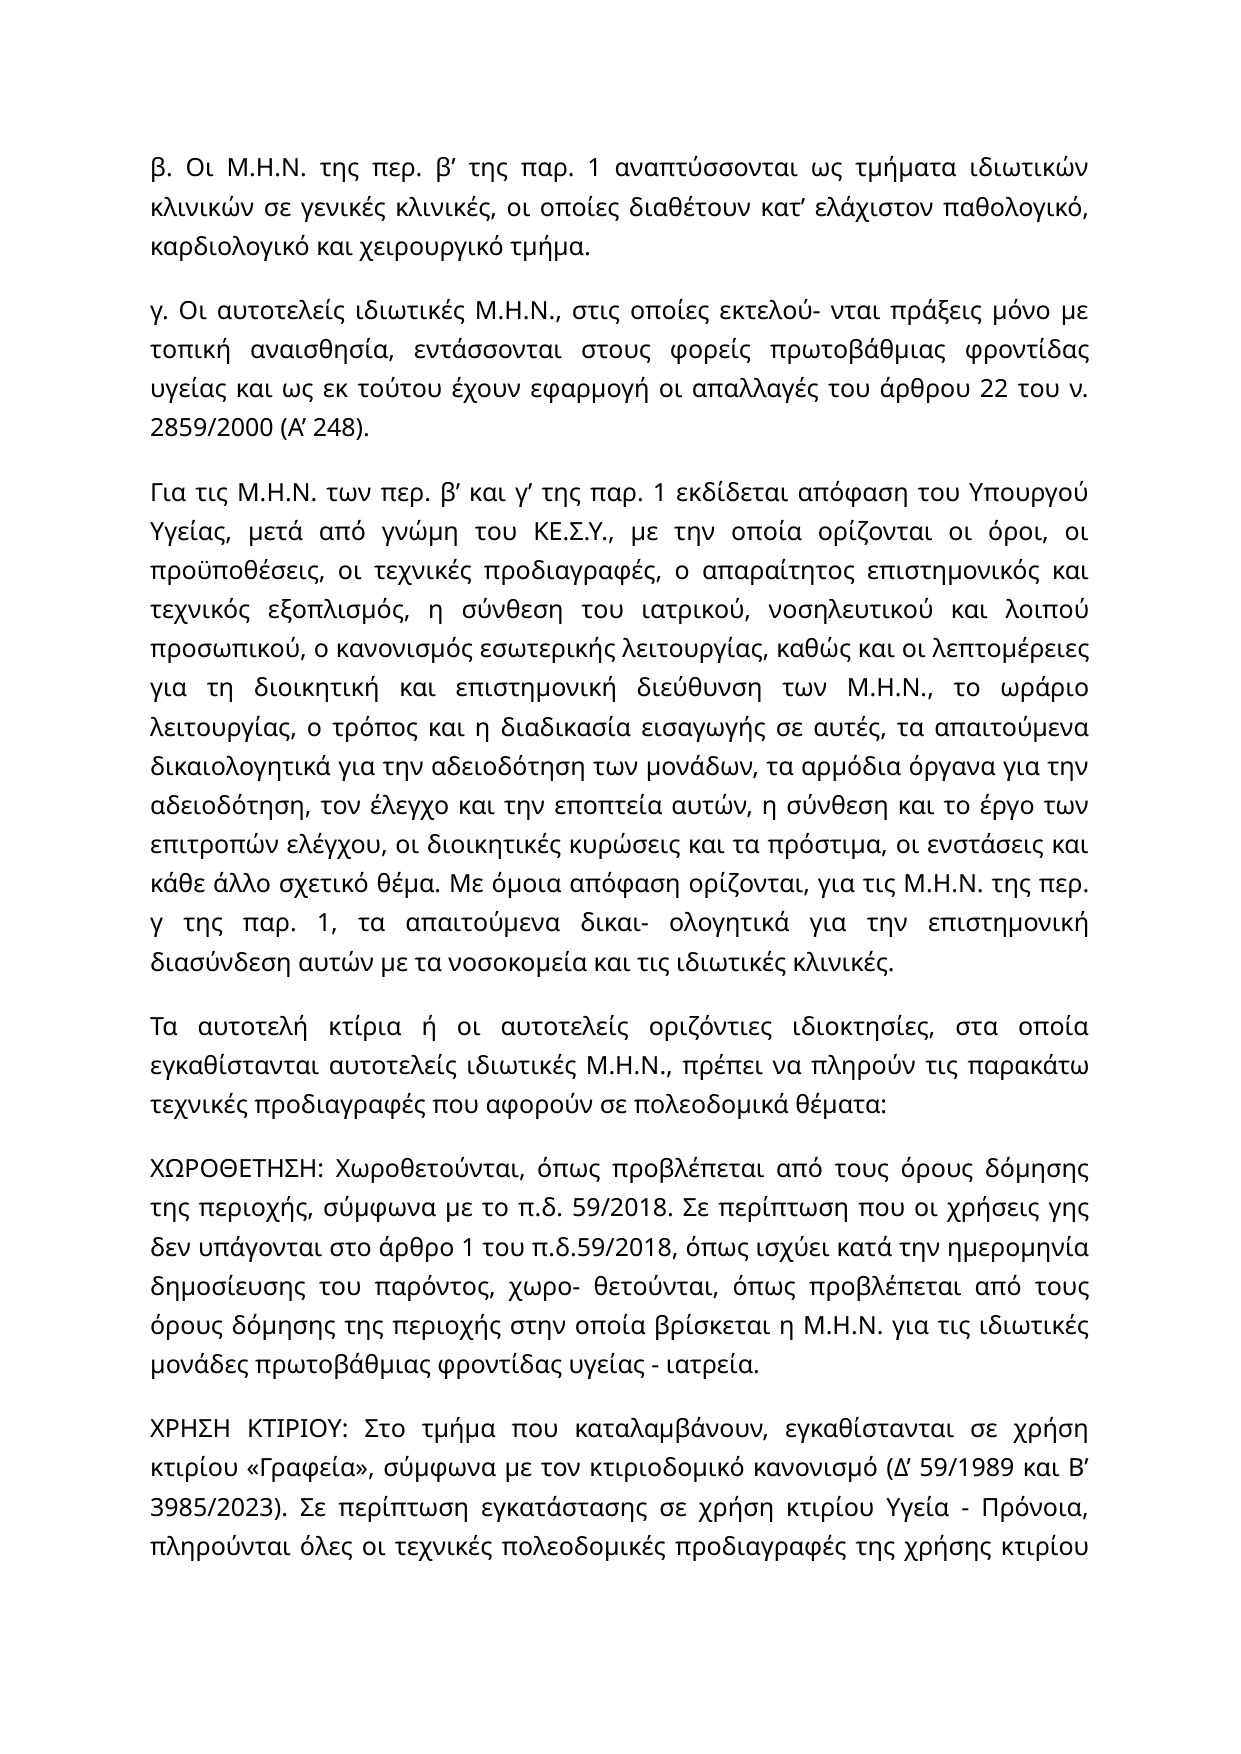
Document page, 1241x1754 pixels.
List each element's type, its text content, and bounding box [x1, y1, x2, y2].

text γ. Οι αυτοτελείς ιδιωτικές Μ.Η.Ν., στις οποίες εκτελού- νται πράξεις μόνο με τοπική αναισθησία, εντάσσονται στους φορείς πρωτοβάθμιας φροντίδας υγείας και ως εκ τούτου έχουν εφαρμογή οι απαλλαγές του άρθρου 22 του ν. 2859/2000 (Α’ 248). [150, 292, 1090, 444]
text ΧΡΗΣΗ ΚΤΙΡΙΟΥ: Στο τμήμα που καταλαμβάνουν, εγκαθίστανται σε χρήση κτιρίου «Γραφεία», σύμφωνα με τον κτιριοδομικό κανονισμό (Δ’ 59/1989 και Β’ 3985/2023). Σε περίπτωση εγκατάστασης σε χρήση κτιρίου Υγεία - Πρόνοια, πληρούνται όλες οι τεχνικές πολεοδομικές προδιαγραφές της χρήσης κτιρίου [150, 1411, 1090, 1562]
text Για τις Μ.Η.Ν. των περ. β’ και γ’ της παρ. 1 εκδίδεται απόφαση του Υπουργού Υγείας, μετά από γνώμη του ΚΕ.Σ.Υ., με την οποία ορίζονται οι όροι, οι προϋποθέσεις, οι τεχνικές προδιαγραφές, ο απαραίτητος επιστημονικός και τεχνικός εξοπλισμός, η σύνθεση του ιατρικού, νοσηλευτικού και λοιπού προσωπικού, ο κανονισμός εσωτερικής λειτουργίας, καθώς και οι λεπτομέρειες για τη διοικητική και επιστημονική διεύθυνση των Μ.Η.Ν., το ωράριο λειτουργίας, ο τρόπος και η διαδικασία εισαγωγής σε αυτές, τα απαιτούμενα δικαιολογητικά για την αδειοδότηση των μονάδων, τα αρμόδια όργανα για την αδειοδότηση, τον έλεγχο και την εποπτεία αυτών, η σύνθεση και το έργο των επιτροπών ελέγχου, οι διοικητικές κυρώσεις και τα πρόστιμα, οι ενστάσεις και κάθε άλλο σχετικό θέμα. Με όμοια απόφαση ορίζονται, για τις Μ.Η.Ν. της περ. γ της παρ. 1, τα απαιτούμενα δικαι- ολογητικά για την επιστημονική διασύνδεση αυτών με τα νοσοκομεία και τις ιδιωτικές κλινικές. [150, 474, 1090, 978]
text ΧΩΡΟΘΕΤΗΣΗ: Χωροθετούνται, όπως προβλέπεται από τους όρους δόμησης της περιοχής, σύμφωνα με το π.δ. 59/2018. Σε περίπτωση που οι χρήσεις γης δεν υπάγονται στο άρθρο 1 του π.δ.59/2018, όπως ισχύει κατά την ημερομηνία δημοσίευσης του παρόντος, χωρο- θετούνται, όπως προβλέπεται από τους όρους δόμησης της περιοχής στην οποία βρίσκεται η Μ.Η.Ν. για τις ιδιωτικές μονάδες πρωτοβάθμιας φροντίδας υγείας - ιατρεία. [150, 1151, 1090, 1381]
text β. Οι Μ.Η.Ν. της περ. β’ της παρ. 1 αναπτύσσονται ως τμήματα ιδιωτικών κλινικών σε γενικές κλινικές, οι οποίες διαθέτουν κατ’ ελάχιστον παθολογικό, καρδιολογικό και χειρουργικό τμήμα. [150, 150, 1090, 262]
text Τα αυτοτελή κτίρια ή οι αυτοτελείς οριζόντιες ιδιοκτησίες, στα οποία εγκαθίστανται αυτοτελείς ιδιωτικές Μ.Η.Ν., πρέπει να πληρούν τις παρακάτω τεχνικές προδιαγραφές που αφορούν σε πολεοδομικά θέματα: [150, 1008, 1090, 1121]
